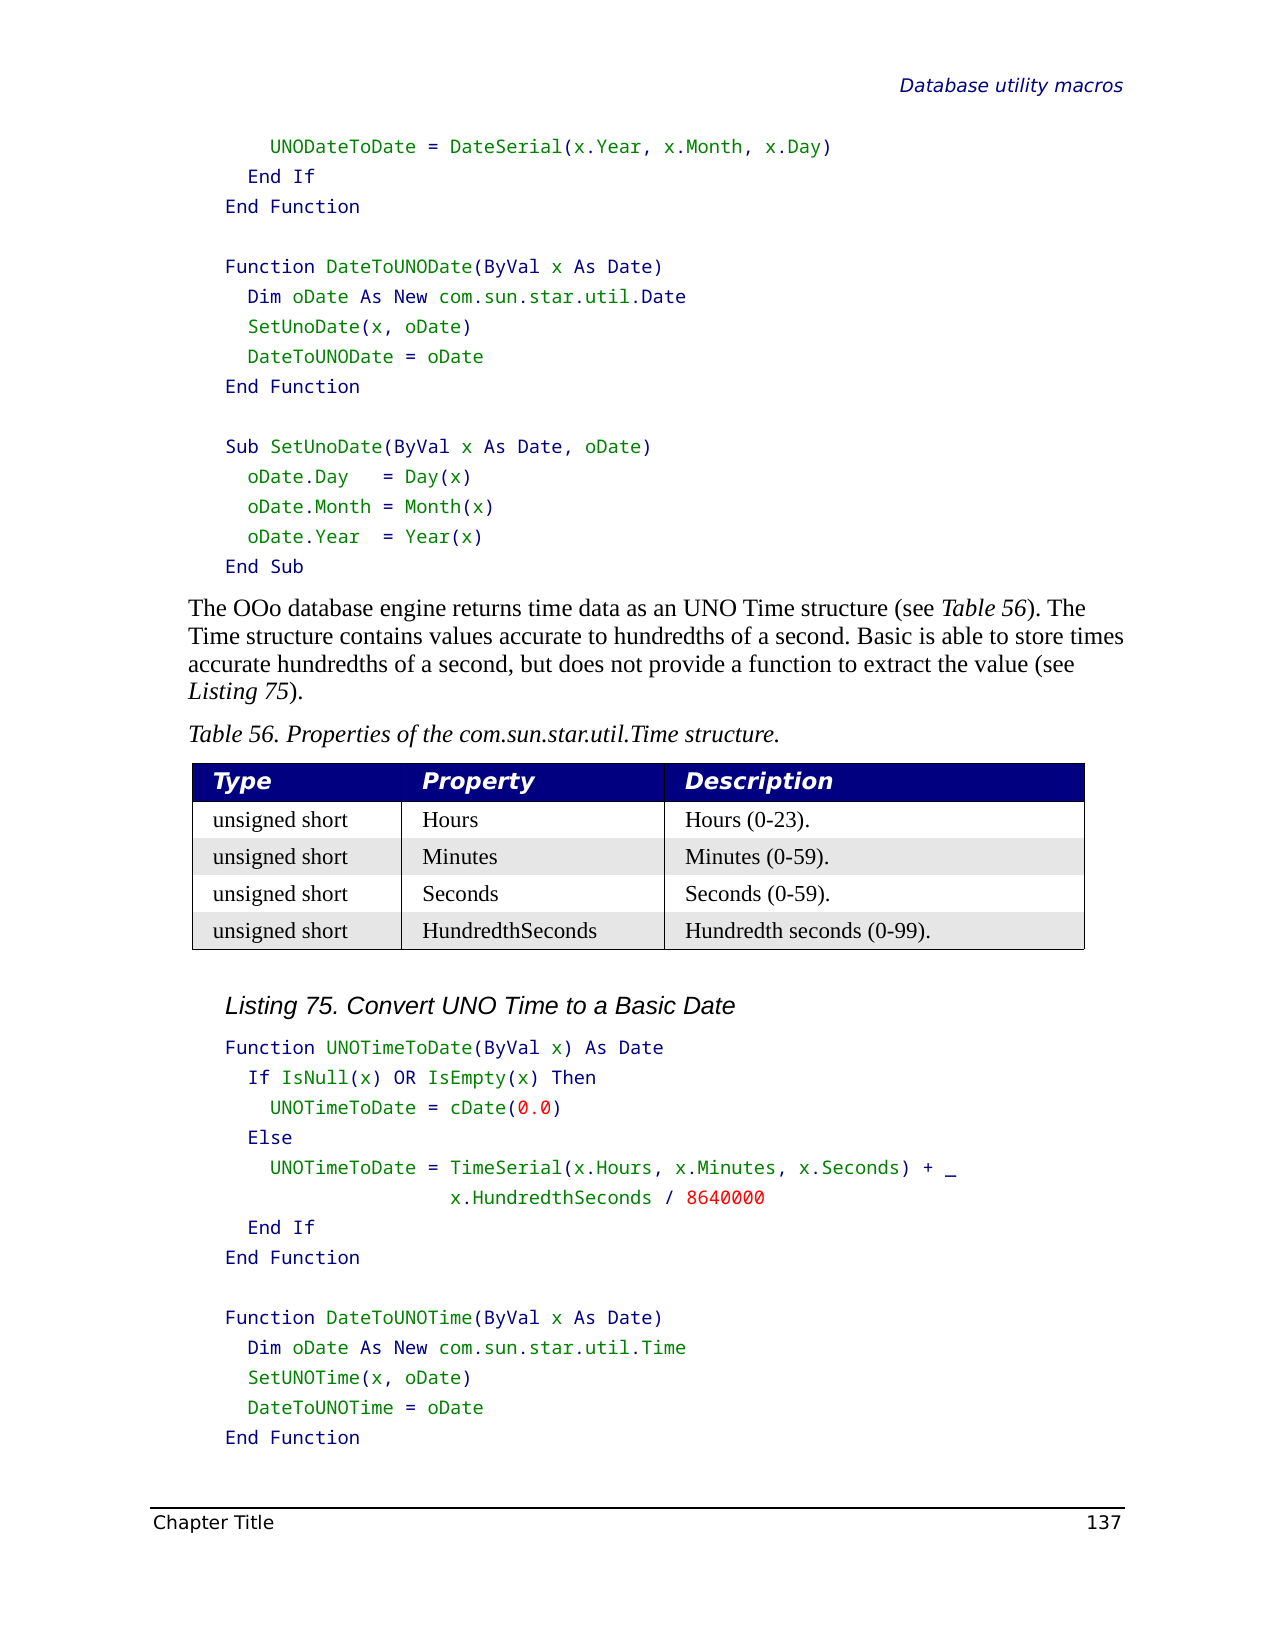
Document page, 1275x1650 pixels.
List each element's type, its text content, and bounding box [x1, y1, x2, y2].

table_header Type [193, 764, 401, 801]
text UNOTimeToDate = cDate(0.0) [225, 1094, 1050, 1120]
text Table 56. Properties of the com.sun.star.util.Time structure. [188, 720, 1125, 748]
text Else [225, 1124, 1050, 1150]
text DateToUNODate = oDate [225, 344, 1050, 369]
text End Function [225, 1424, 1050, 1450]
text oDate.Month = Month(x) [225, 494, 1050, 519]
text x.HundredthSeconds / 8640000 [225, 1184, 1050, 1210]
table_cell Hours [402, 802, 664, 838]
text End If [225, 164, 1050, 189]
text Function DateToUNOTime(ByVal x As Date) [225, 1304, 1050, 1330]
text End Function [225, 1244, 1050, 1270]
table_header Description [665, 764, 1084, 801]
text Dim oDate As New com.sun.star.util.Time [225, 1334, 1050, 1360]
text End Sub [225, 554, 1050, 579]
text Sub SetUnoDate(ByVal x As Date, oDate) [225, 434, 1050, 459]
table_cell Seconds (0-59). [665, 875, 1084, 912]
table_header Property [402, 764, 664, 801]
table_cell unsigned short [193, 912, 401, 949]
text End If [225, 1214, 1050, 1240]
table_cell unsigned short [193, 802, 401, 838]
text Function UNOTimeToDate(ByVal x) As Date [225, 1034, 1050, 1060]
text The OOo database engine returns time data as an UNO Time structure (see Table 56). The Time structure contains values accurate to hundredths of a second. Basic is able to store times accurate hundredths of a second, but does not provide a function to extract the value (see Listing 75). [188, 594, 1125, 705]
text UNOTimeToDate = TimeSerial(x.Hours, x.Minutes, x.Seconds) + _ [225, 1154, 1050, 1180]
text SetUNOTime(x, oDate) [225, 1364, 1050, 1390]
text oDate.Day = Day(x) [225, 464, 1050, 489]
text If IsNull(x) OR IsEmpty(x) Then [225, 1064, 1050, 1090]
table_cell unsigned short [193, 838, 401, 875]
text Function DateToUNODate(ByVal x As Date) [225, 254, 1050, 279]
text oDate.Year = Year(x) [225, 524, 1050, 549]
table_cell Seconds [402, 875, 664, 912]
table_cell Minutes (0-59). [665, 838, 1084, 875]
table_cell HundredthSeconds [402, 912, 664, 949]
text SetUnoDate(x, oDate) [225, 314, 1050, 339]
text End Function [225, 374, 1050, 399]
table_cell Minutes [402, 838, 664, 875]
text End Function [225, 194, 1050, 219]
table_cell unsigned short [193, 875, 401, 912]
text Dim oDate As New com.sun.star.util.Date [225, 284, 1050, 309]
text UNODateToDate = DateSerial(x.Year, x.Month, x.Day) [225, 134, 1050, 159]
table_cell Hours (0-23). [665, 802, 1084, 838]
text DateToUNOTime = oDate [225, 1394, 1050, 1420]
table_cell Hundredth seconds (0-99). [665, 912, 1084, 949]
list Listing 75. Convert UNO Time to a Basic Date [225, 991, 1125, 1019]
